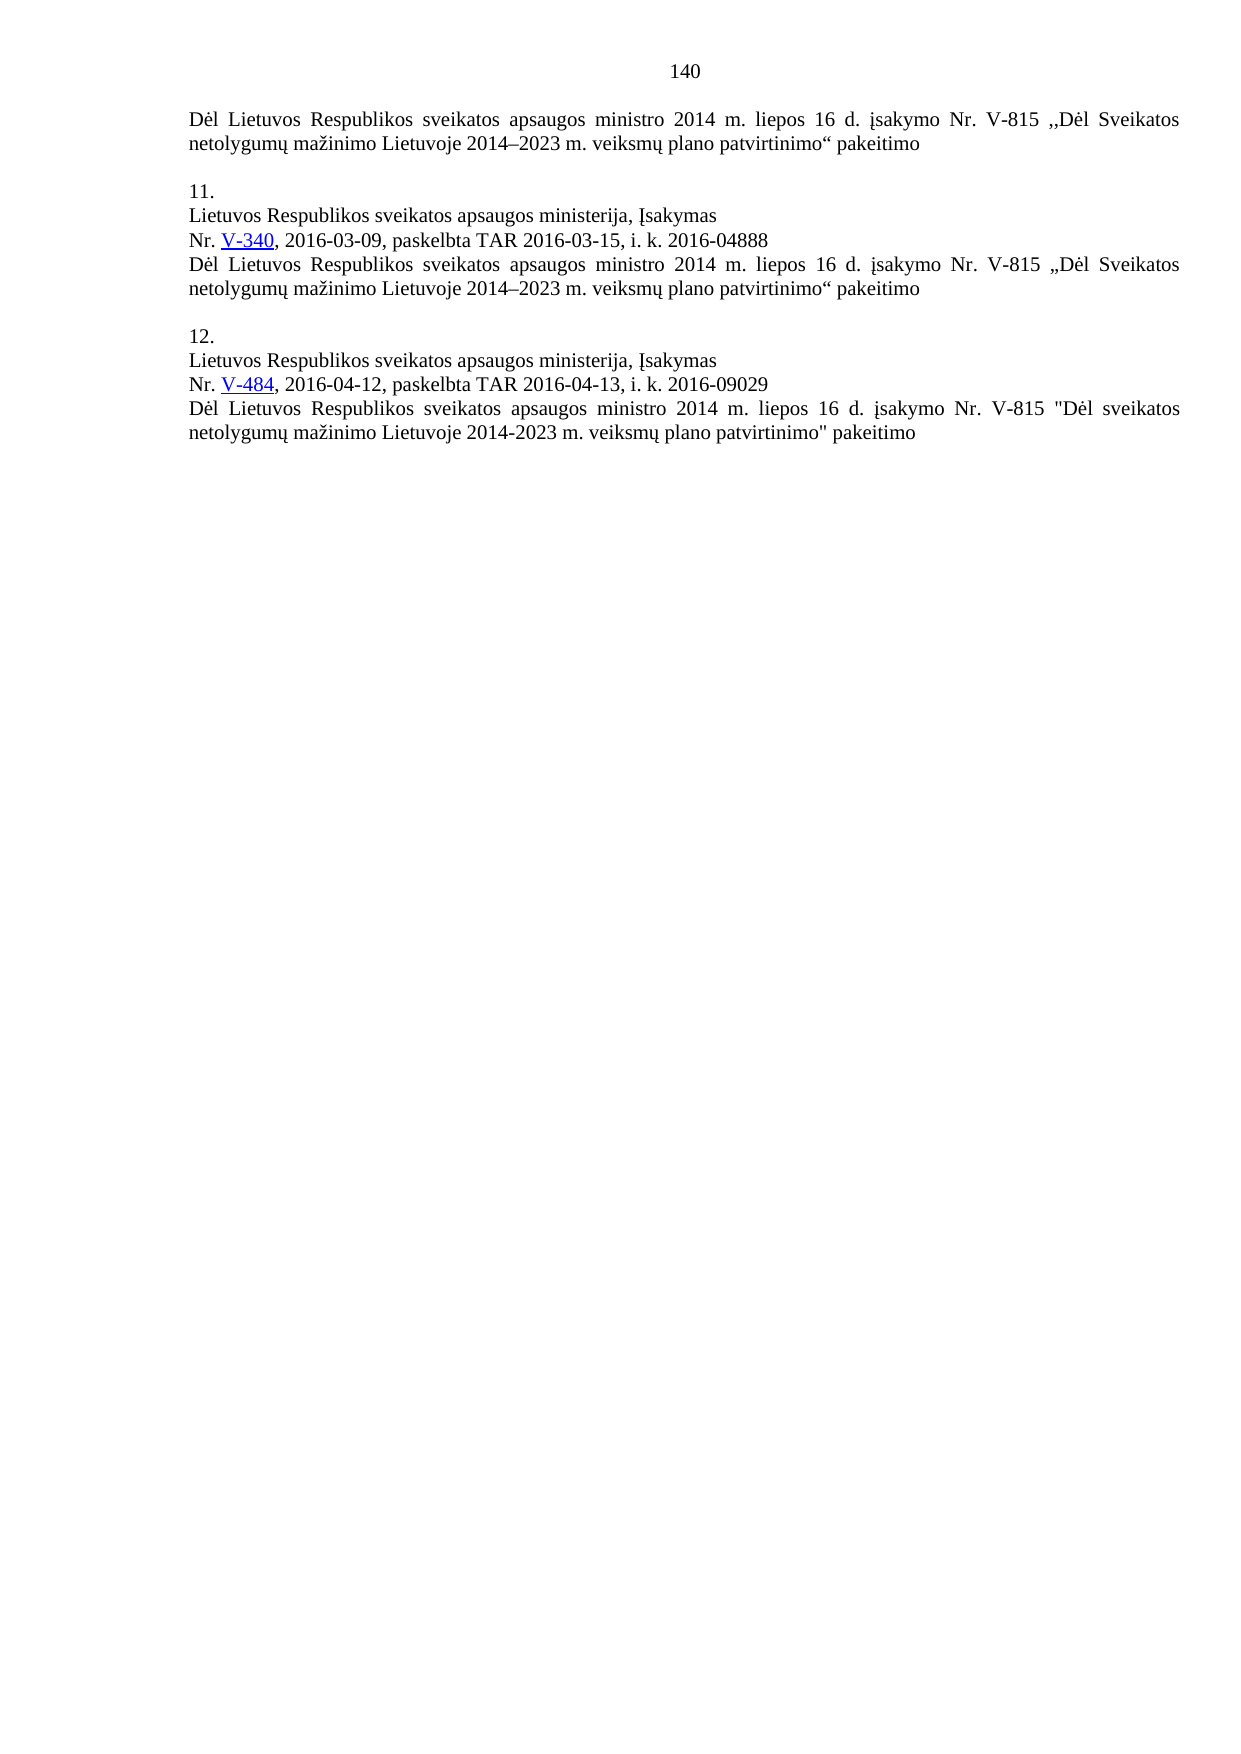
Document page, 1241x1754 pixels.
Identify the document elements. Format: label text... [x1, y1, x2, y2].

text Dėl Lietuvos Respublikos sveikatos apsaugos ministro 2014 m. liepos 16 d. įsakymo Nr. V-815 "Dėl sveikatos netolygumų mažinimo Lietuvoje 2014-2023 m. veiksmų plano patvirtinimo" pakeitimo [188, 396, 1181, 444]
text 12. [188, 324, 1181, 348]
text 11. [188, 179, 1181, 203]
text Nr. V-340, 2016-03-09, paskelbta TAR 2016-03-15, i. k. 2016-04888 [188, 227, 1181, 252]
text Lietuvos Respublikos sveikatos apsaugos ministerija, Įsakymas [188, 203, 1181, 227]
text Dėl Lietuvos Respublikos sveikatos apsaugos ministro 2014 m. liepos 16 d. įsakymo Nr. V-815 ,,Dėl Sveikatos netolygumų mažinimo Lietuvoje 2014–2023 m. veiksmų plano patvirtinimo“ pakeitimo [188, 107, 1181, 155]
text Lietuvos Respublikos sveikatos apsaugos ministerija, Įsakymas [188, 348, 1181, 372]
text Nr. V-484, 2016-04-12, paskelbta TAR 2016-04-13, i. k. 2016-09029 [188, 372, 1181, 396]
text Dėl Lietuvos Respublikos sveikatos apsaugos ministro 2014 m. liepos 16 d. įsakymo Nr. V-815 „Dėl Sveikatos netolygumų mažinimo Lietuvoje 2014–2023 m. veiksmų plano patvirtinimo“ pakeitimo [188, 252, 1181, 300]
